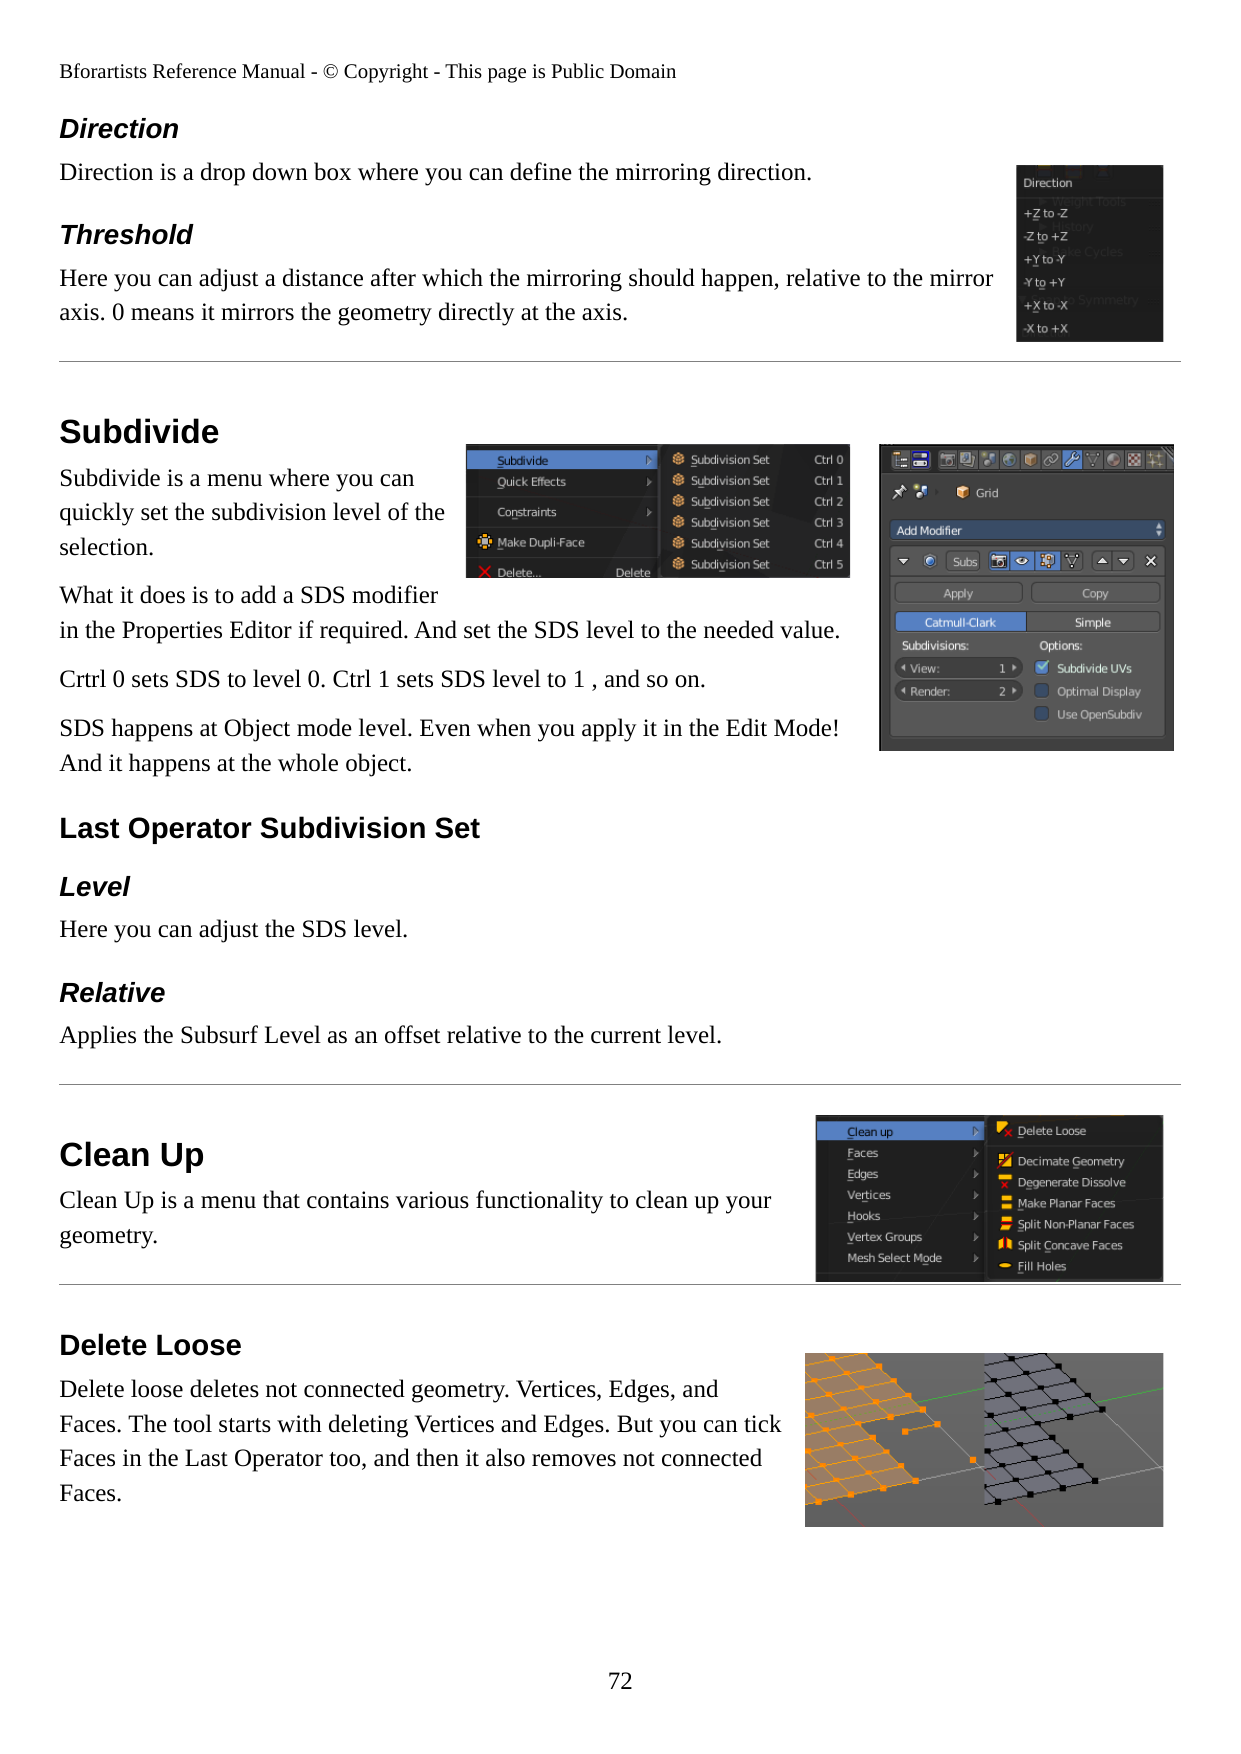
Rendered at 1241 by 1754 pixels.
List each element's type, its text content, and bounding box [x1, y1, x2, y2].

text Delete loose deletes not connected geometry. Vertices, Edges, and Faces. The tool starts with deleting Vertices and Edges. But you can tick Faces in the Last Operator too, and then it also removes not connected Faces. [59, 1374, 805, 1506]
text Here you can adjust a distance after which the mirroring should happen, relative to the mirror axis. 0 means it mirrors the geometry directly at the axis. [59, 263, 1016, 326]
subtitle Direction [59, 113, 1181, 144]
subtitle Last Operator Subdivision Set [59, 811, 1181, 845]
picture [1016, 165, 1164, 342]
subtitle Threshold [59, 218, 1016, 250]
subtitle Clean Up [59, 1134, 815, 1173]
text What it does is to add a SDS modifier in the Properties Editor if required. And set the SDS level to the needed value. [59, 581, 879, 644]
text [851, 463, 879, 560]
subtitle Subdivide [59, 411, 1181, 450]
text Clean Up is a menu that contains various functionality to clean up your geometry. [59, 1186, 815, 1249]
text Crtrl 0 sets SDS to level 0. Ctrl 1 sets SDS level to 1 , and so on. [59, 664, 879, 693]
subtitle [1164, 1134, 1181, 1173]
text SDS happens at Object mode level. Even when you apply it in the Edit Mode! And it happens at the whole object. [59, 713, 1181, 776]
text Subdivide is a menu where you can quickly set the subdivision level of the selection. [59, 463, 465, 560]
subtitle [1164, 218, 1181, 250]
text Applies the Subsurf Level as an offset relative to the current level. [59, 1020, 1181, 1049]
subtitle Delete Loose [59, 1328, 1181, 1362]
text Direction is a drop down box where you can define the mirroring direction. [59, 157, 1181, 186]
subtitle Relative [59, 976, 1181, 1008]
subtitle Level [59, 870, 1181, 902]
text Here you can adjust the SDS level. [59, 914, 1181, 943]
picture [815, 1115, 1164, 1282]
picture [465, 444, 851, 578]
picture [805, 1353, 1164, 1527]
picture [879, 444, 1174, 751]
